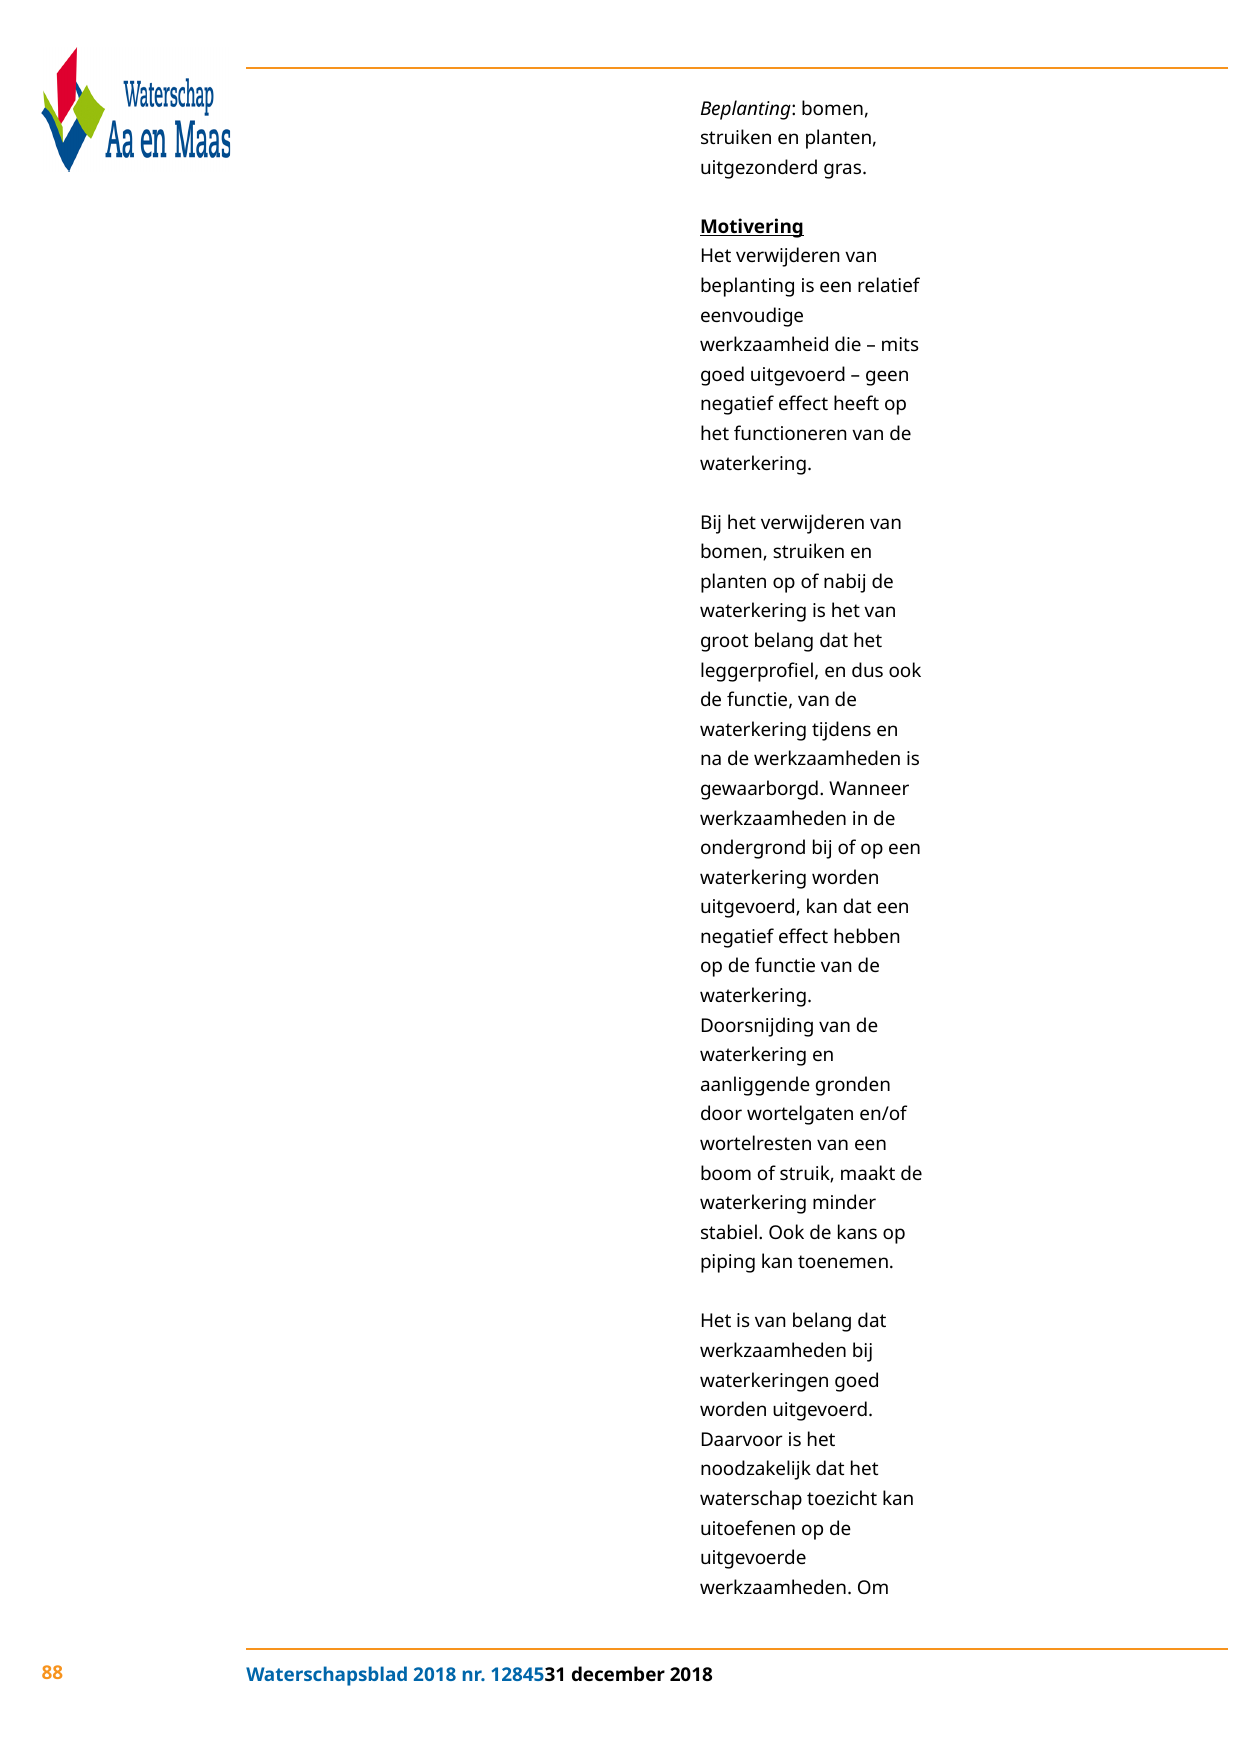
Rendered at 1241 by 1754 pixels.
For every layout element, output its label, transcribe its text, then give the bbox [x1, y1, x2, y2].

table_cell Beplanting: bomen, struiken en planten, uitgezonderd gras. Motivering Het verwijderen van beplanting is een relatief eenvoudige werkzaamheid die – mits goed uitgevoerd – geen negatief effect heeft op het functioneren van de waterkering. Bij het verwijderen van bomen, struiken en planten op of nabij de waterkering is het van groot belang dat het leggerprofiel, en dus ook de functie, van de waterkering tijdens en na de werkzaamheden is gewaarborgd. Wanneer werkzaamheden in de ondergrond bij of op een waterkering worden uitgevoerd, kan dat een negatief effect hebben op de functie van de waterkering. Doorsnijding van de waterkering en aanliggende gronden door wortelgaten en/of wortelresten van een boom of struik, maakt de waterkering minder stabiel. Ook de kans op piping kan toenemen. Het is van belang dat werkzaamheden bij waterkeringen goed worden uitgevoerd. Daarvoor is het noodzakelijk dat het waterschap toezicht kan uitoefenen op de uitgevoerde werkzaamheden. Om [700, 95, 926, 1600]
table_cell [474, 95, 700, 1600]
table_cell [248, 95, 474, 1600]
table_cell [926, 95, 1152, 1600]
picture [41, 47, 231, 172]
